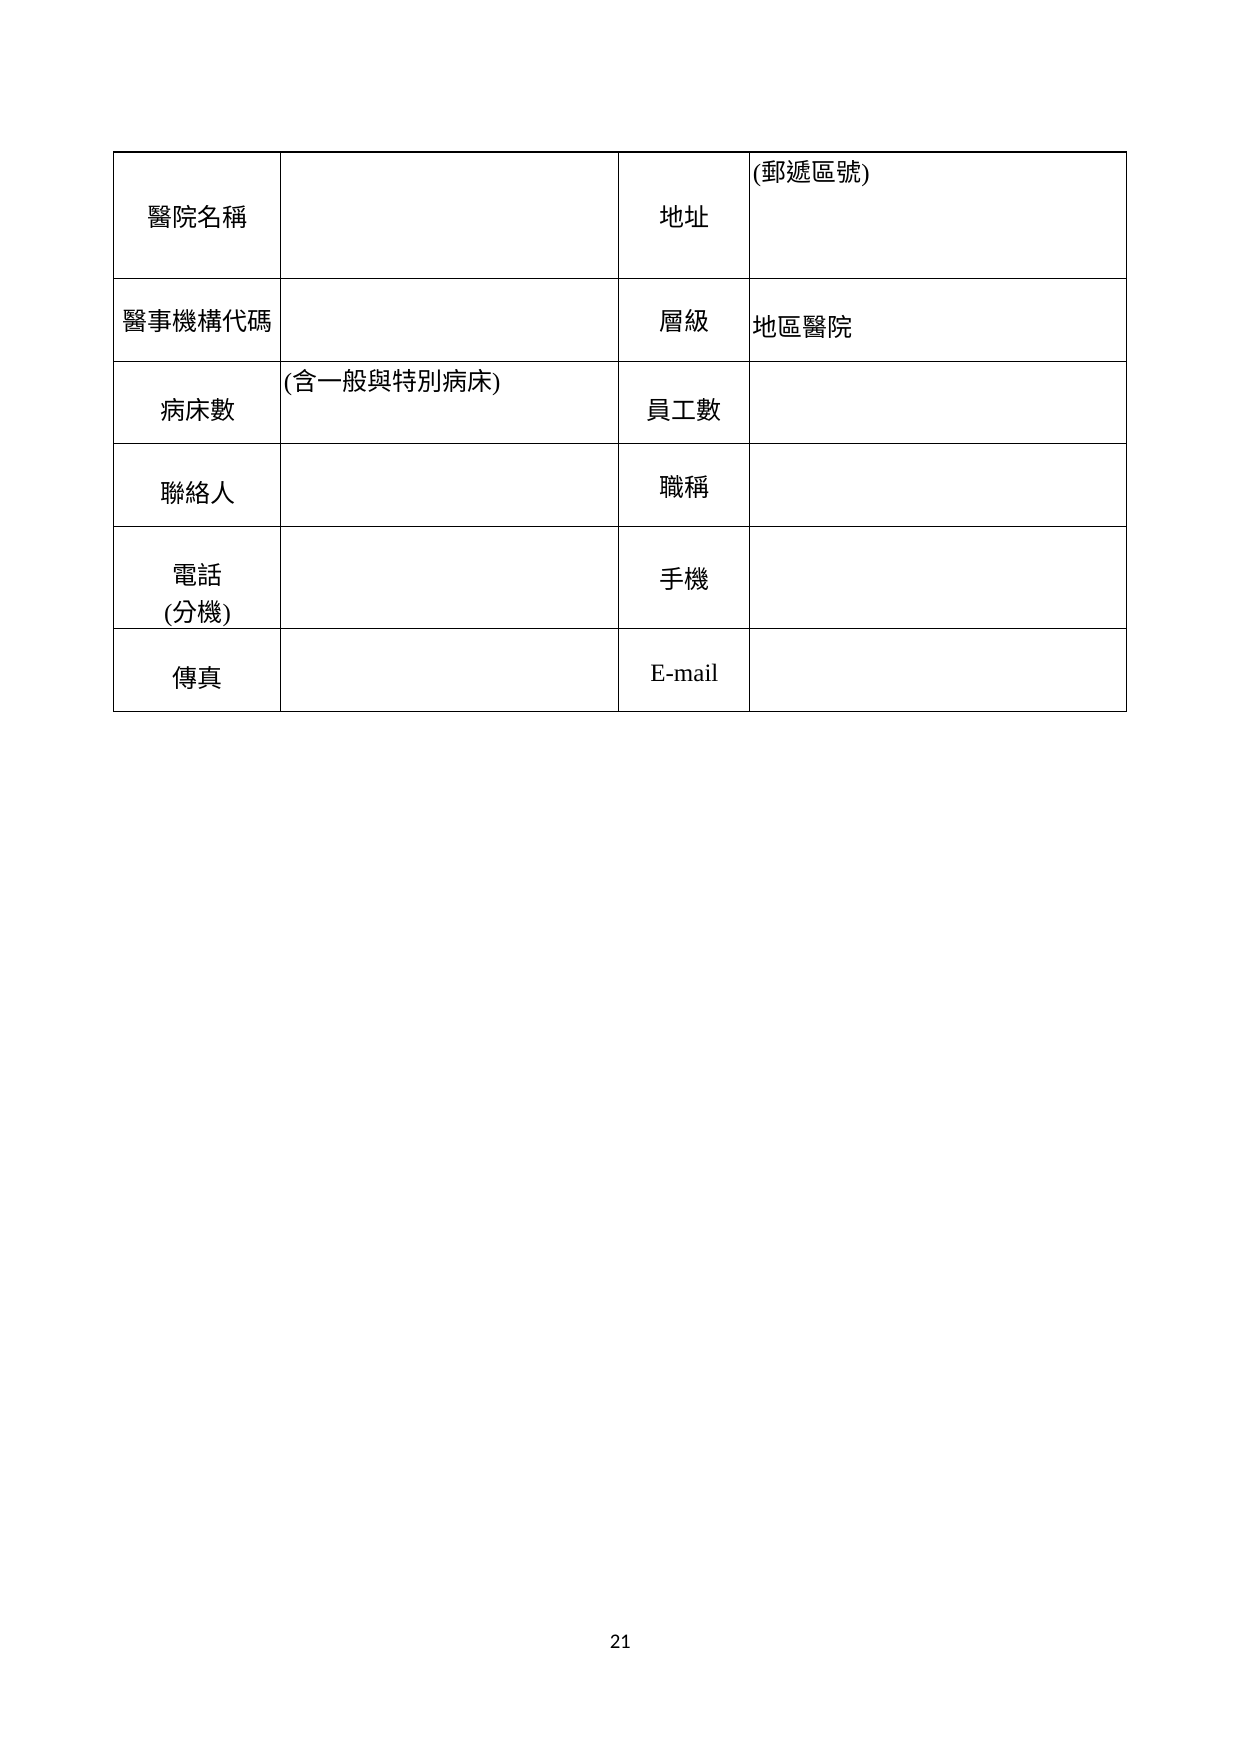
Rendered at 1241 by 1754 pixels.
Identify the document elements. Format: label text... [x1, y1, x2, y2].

table_header 醫院名稱 [114, 153, 280, 278]
table_cell 電話 (分機) [114, 527, 280, 628]
table_cell 聯絡人 [114, 444, 280, 526]
table_cell [281, 279, 618, 361]
table_cell 病床數 [114, 362, 280, 443]
table_cell [281, 527, 618, 628]
table_cell 層級 [619, 279, 749, 361]
table_cell 員工數 [619, 362, 749, 443]
table_cell 醫事機構代碼 [114, 279, 280, 361]
table_cell [750, 362, 1126, 443]
table_cell E-mail [619, 629, 749, 711]
table_cell 地區醫院 [750, 279, 1126, 361]
table_header [281, 153, 618, 278]
table_cell [750, 629, 1126, 711]
table_cell [281, 629, 618, 711]
table_cell 手機 [619, 527, 749, 628]
table_cell [750, 527, 1126, 628]
table_cell [750, 444, 1126, 526]
table_header 地址 [619, 153, 749, 278]
table_cell (含一般與特別病床) [281, 362, 618, 443]
table_cell [281, 444, 618, 526]
table_cell 傳真 [114, 629, 280, 711]
table_header (郵遞區號) [750, 153, 1126, 278]
table_cell 職稱 [619, 444, 749, 526]
